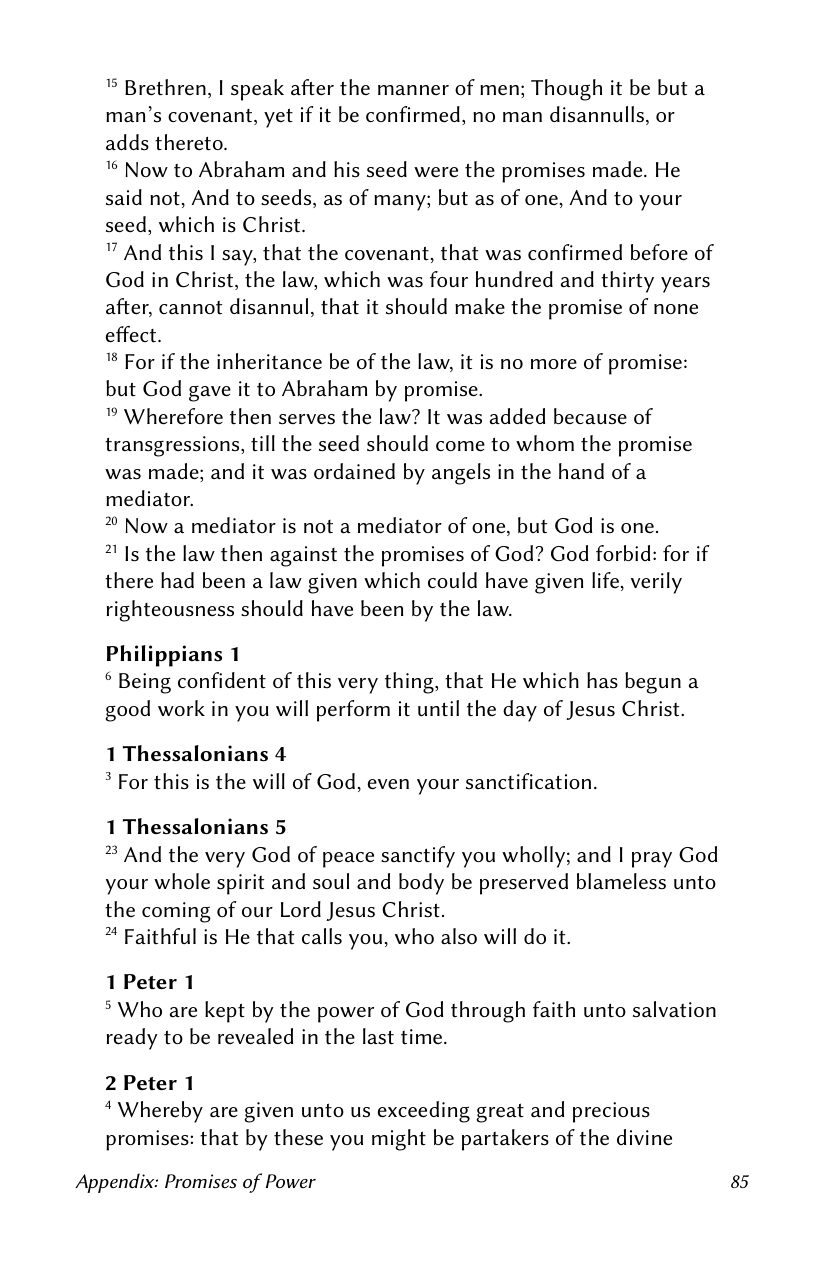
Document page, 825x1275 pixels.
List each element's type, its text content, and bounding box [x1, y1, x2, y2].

text 6 Being confident of this very thing, that He which has begun a good work in you will perform it until the day of Jesus Christ. [105, 668, 720, 722]
text 20 Now a mediator is not a mediator of one, but God is one. [105, 513, 720, 539]
text 3 For this is the will of God, even your sanctification. [105, 769, 720, 795]
text 15 Brethren, I speak after the manner of men; Though it be but a man’s covenant, yet if it be confirmed, no man disannulls, or adds thereto. [105, 75, 720, 156]
text Philippians 1 [105, 641, 750, 667]
text 1 Peter 1 [105, 969, 750, 995]
text 23 And the very God of peace sanctify you wholly; and I pray God your whole spirit and soul and body be preserved blameless unto the coming of our Lord Jesus Christ. [105, 842, 720, 923]
text 5 Who are kept by the power of God through faith unto salvation ready to be revealed in the last time. [105, 997, 720, 1050]
text 4 Whereby are given unto us exceeding great and precious promises: that by these you might be partakers of the divine [105, 1097, 720, 1151]
text 16 Now to Abraham and his seed were the promises made. He said not, And to seeds, as of many; but as of one, And to your seed, which is Christ. [105, 157, 720, 238]
text 1 Thessalonians 5 [105, 814, 750, 840]
text 21 Is the law then against the promises of God? God forbid: for if there had been a law given which could have given life, verily righteousness should have been by the law. [105, 541, 720, 622]
text 24 Faithful is He that calls you, who also will do it. [105, 924, 720, 950]
text 19 Wherefore then serves the law? It was added because of transgressions, till the seed should come to whom the promise was made; and it was ordained by angels in the hand of a mediator. [105, 404, 720, 512]
text 1 Thessalonians 4 [105, 741, 750, 767]
text 17 And this I say, that the covenant, that was confirmed before of God in Christ, the law, which was four hundred and thirty years after, cannot disannul, that it should make the promise of none effect. [105, 239, 720, 348]
text 18 For if the inheritance be of the law, it is no more of promise: but God gave it to Abraham by promise. [105, 349, 720, 402]
text 2 Peter 1 [105, 1069, 750, 1096]
